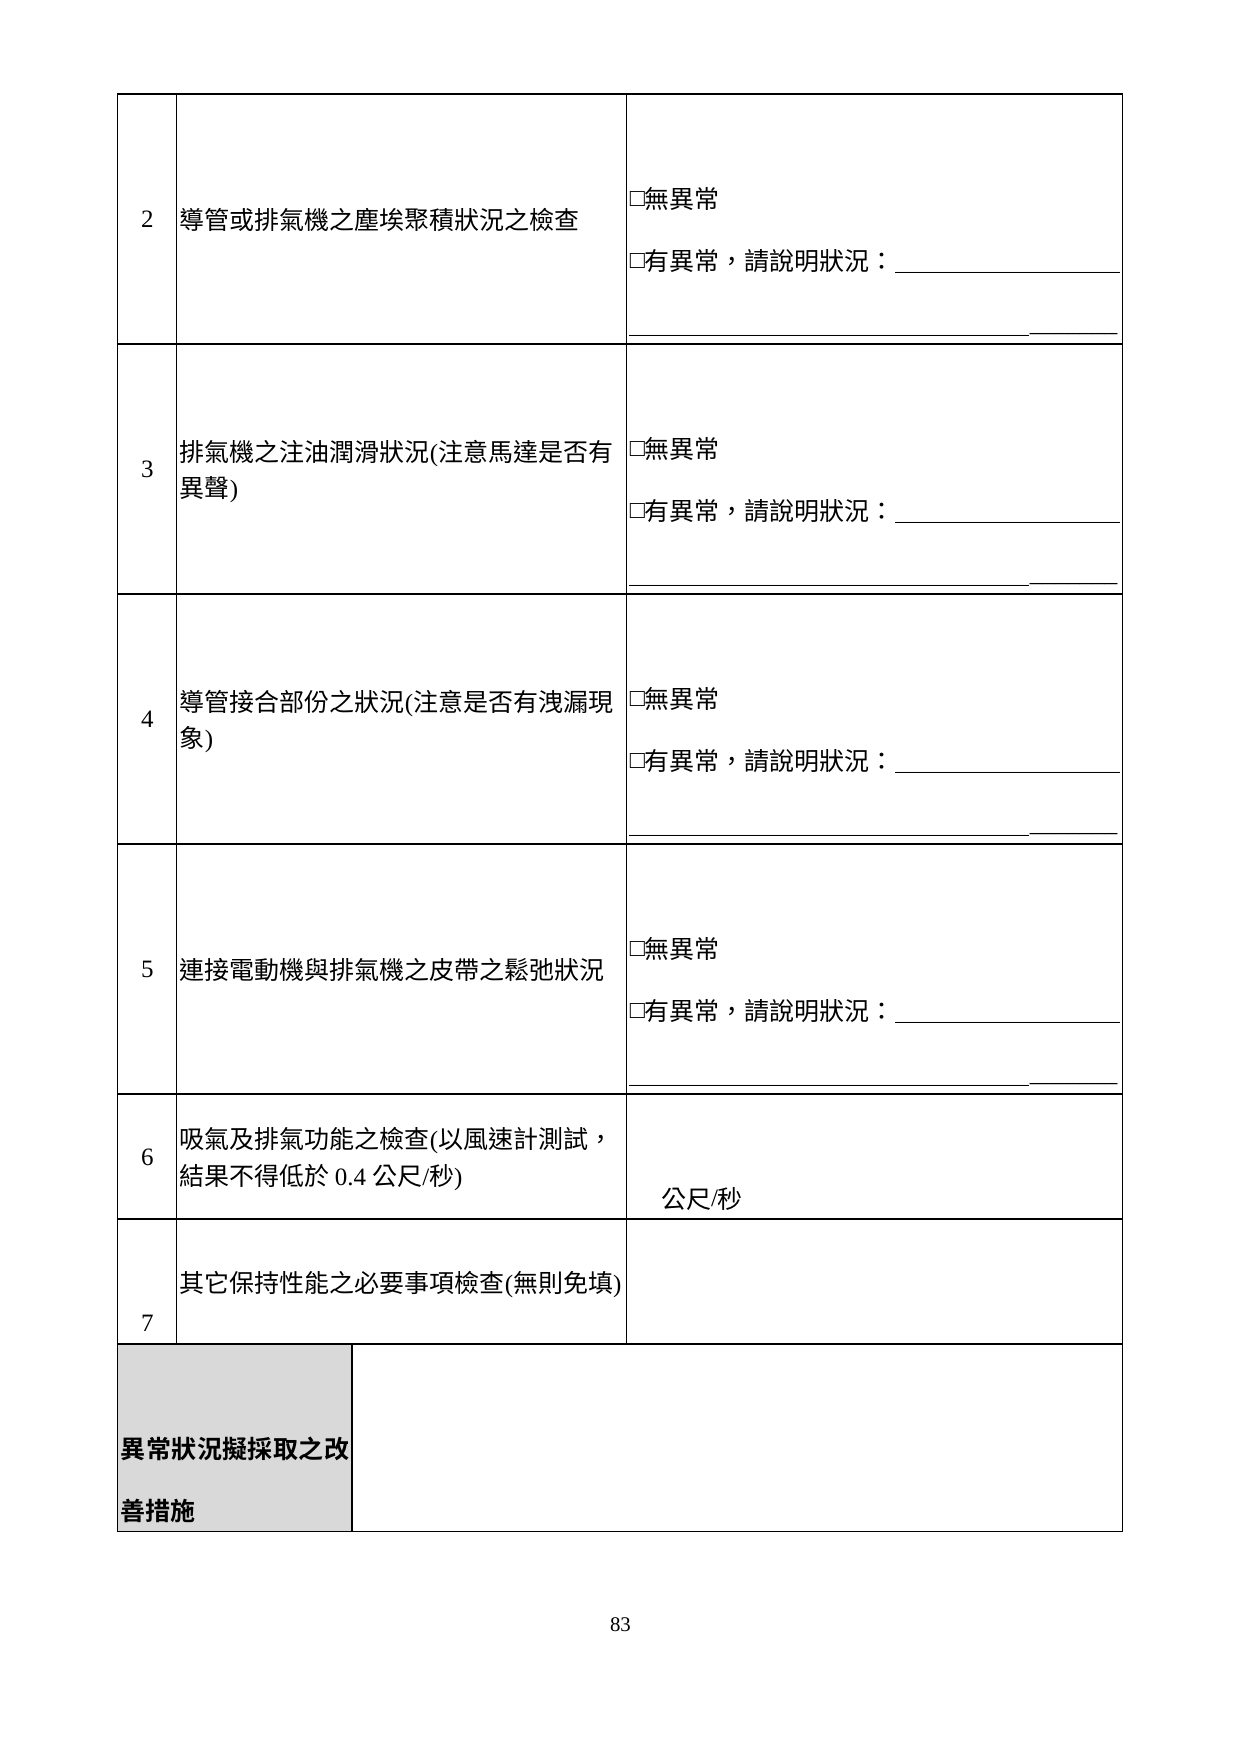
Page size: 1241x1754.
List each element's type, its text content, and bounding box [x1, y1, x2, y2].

table_cell □無異常 □有異常，請說明狀況：＿＿＿＿＿＿＿＿＿＿＿＿＿＿＿＿＿＿＿＿＿＿＿＿＿_______ [627, 345, 1122, 593]
table_cell 2 [118, 95, 176, 343]
table_cell 吸氣及排氣功能之檢查(以風速計測試，結果不得低於0.4 公尺/秒) [177, 1095, 626, 1218]
table_cell 其它保持性能之必要事項檢查(無則免填) [177, 1220, 626, 1343]
table_cell □無異常 □有異常，請說明狀況：＿＿＿＿＿＿＿＿＿＿＿＿＿＿＿＿＿＿＿＿＿＿＿＿＿_______ [627, 95, 1122, 343]
table_cell 3 [118, 345, 176, 593]
table_cell 連接電動機與排氣機之皮帶之鬆弛狀況 [177, 845, 626, 1093]
table_cell 導管接合部份之狀況(注意是否有洩漏現象) [177, 595, 626, 843]
table_cell 公尺/秒 [627, 1095, 1122, 1218]
table_cell 6 [118, 1095, 176, 1218]
table_cell [353, 1345, 1122, 1531]
table_cell 異常狀況擬採取之改善措施 [118, 1345, 351, 1531]
table_cell □無異常 □有異常，請說明狀況：＿＿＿＿＿＿＿＿＿＿＿＿＿＿＿＿＿＿＿＿＿＿＿＿＿_______ [627, 845, 1122, 1093]
table_cell □無異常 □有異常，請說明狀況：＿＿＿＿＿＿＿＿＿＿＿＿＿＿＿＿＿＿＿＿＿＿＿＿＿_______ [627, 595, 1122, 843]
table_cell 5 [118, 845, 176, 1093]
table_cell 7 [118, 1220, 176, 1343]
table_cell 排氣機之注油潤滑狀況(注意馬達是否有異聲) [177, 345, 626, 593]
table_cell [627, 1220, 1122, 1343]
table_cell 導管或排氣機之塵埃聚積狀況之檢查 [177, 95, 626, 343]
table_cell 4 [118, 595, 176, 843]
